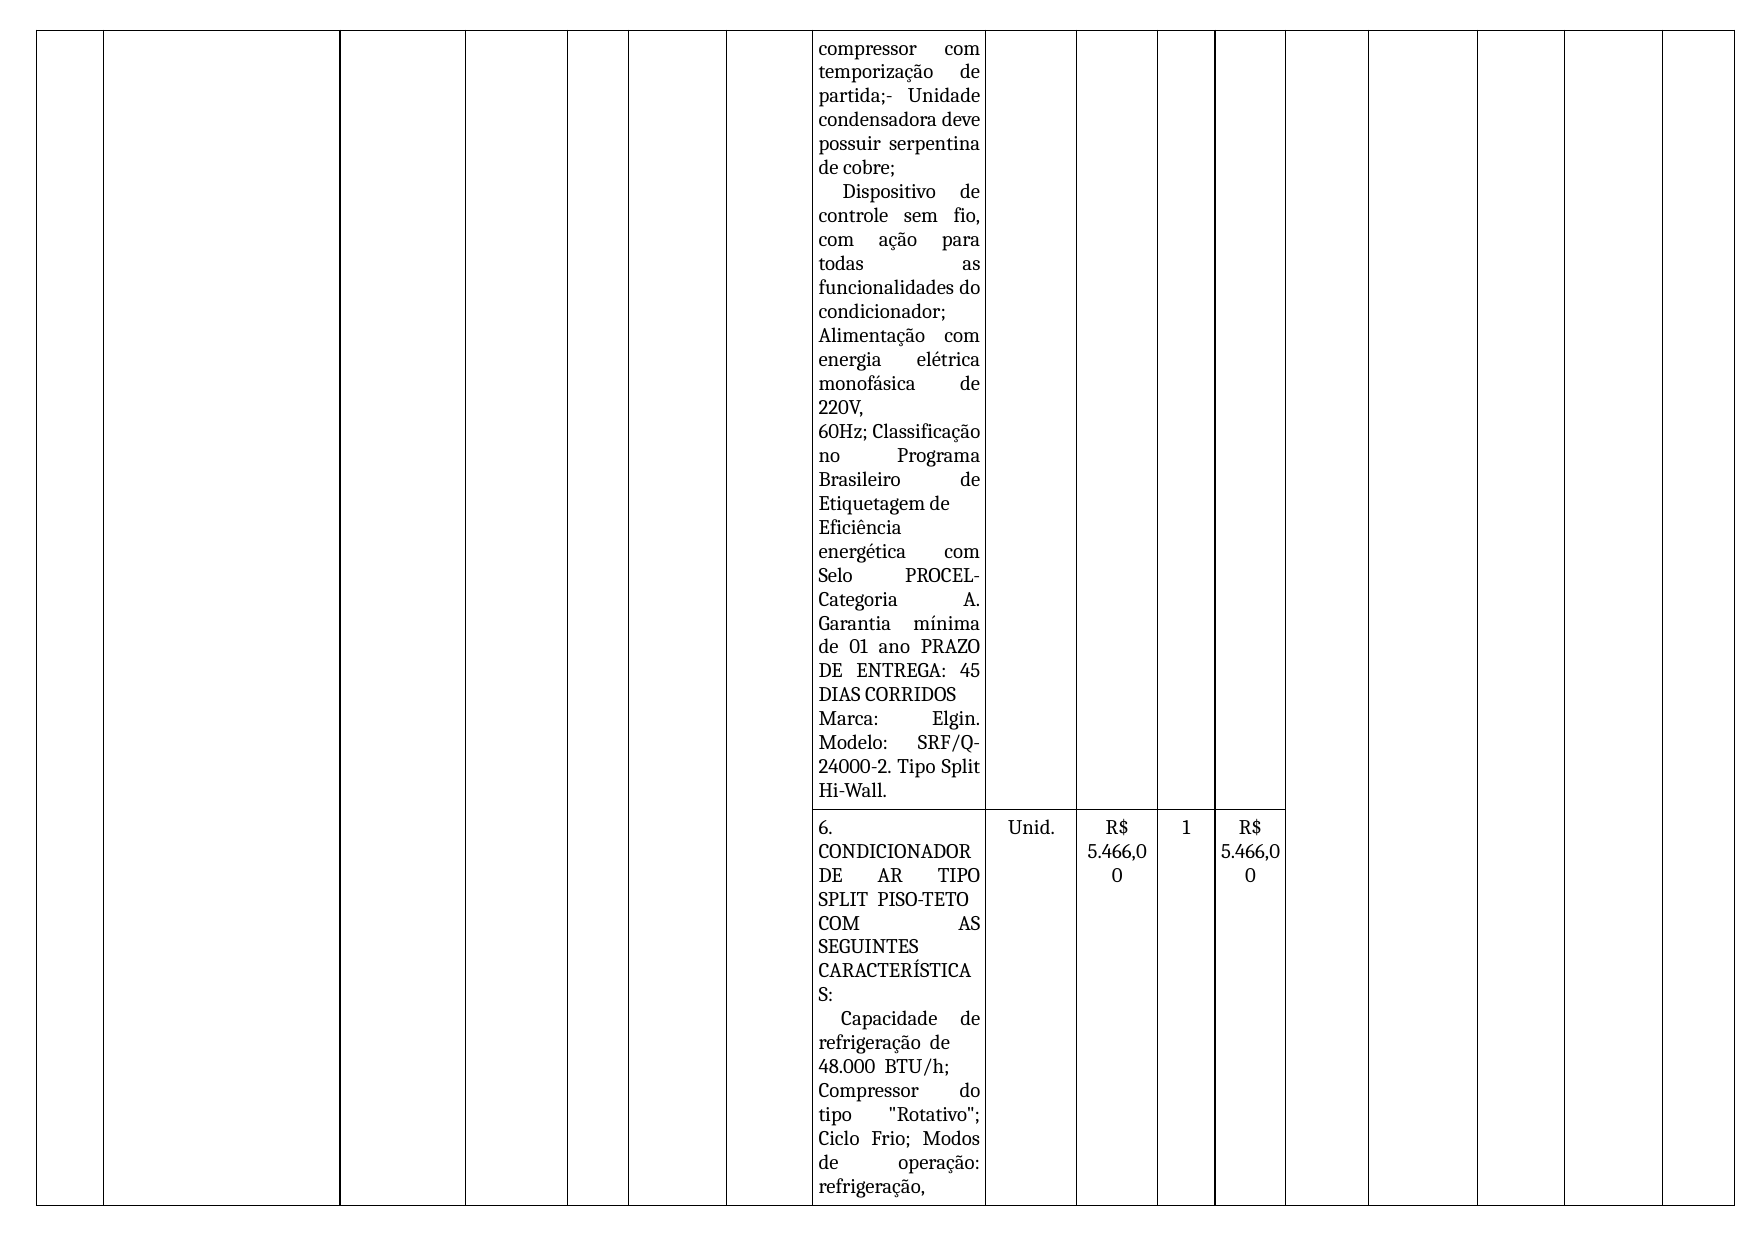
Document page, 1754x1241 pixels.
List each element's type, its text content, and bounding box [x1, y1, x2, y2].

table_cell [341, 31, 465, 1204]
table_cell [1369, 31, 1477, 1204]
table_cell [1216, 31, 1285, 809]
table_cell [466, 31, 567, 1204]
table_cell [568, 31, 628, 1204]
table_cell R$ 5.466,00 [1216, 810, 1285, 1204]
table_cell [986, 31, 1076, 809]
table_cell 6. CONDICIONADOR DE AR TIPO SPLIT PISO-TETO COM AS SEGUINTES CARACTERÍSTICAS: Capacidade de refrigeração de 48.000 BTU/h; Compressor do tipo "Rotativo"; Ciclo Frio; Modos de operação: refrigeração, [813, 810, 985, 1204]
table_cell [37, 31, 103, 1204]
table_cell [104, 31, 339, 1204]
table_cell [1286, 31, 1368, 1204]
table_cell [1565, 31, 1662, 1204]
table_cell [1663, 31, 1734, 1204]
table_cell Unid. [986, 810, 1076, 1204]
table_cell compressor com temporização de partida;- Unidade condensadora deve possuir serpentina de cobre; Dispositivo de controle sem fio, com ação para todas as funcionalidades do condicionador; Alimentação com energia elétrica monofásica de 220V, 60Hz; Classificação no Programa Brasileiro de Etiquetagem de Eficiência energética com Selo PROCEL- Categoria A. Garantia mínima de 01 ano PRAZO DE ENTREGA: 45 DIAS CORRIDOS Marca: Elgin. Modelo: SRF/Q-24000-2. Tipo Split Hi-Wall. [813, 31, 985, 809]
table_cell [727, 31, 812, 1204]
table_cell R$ 5.466,00 [1077, 810, 1157, 1204]
table_cell [1478, 31, 1564, 1204]
table_cell 1 [1158, 810, 1214, 1204]
table_cell [629, 31, 726, 1204]
table_cell [1077, 31, 1157, 809]
table_cell [1158, 31, 1214, 809]
